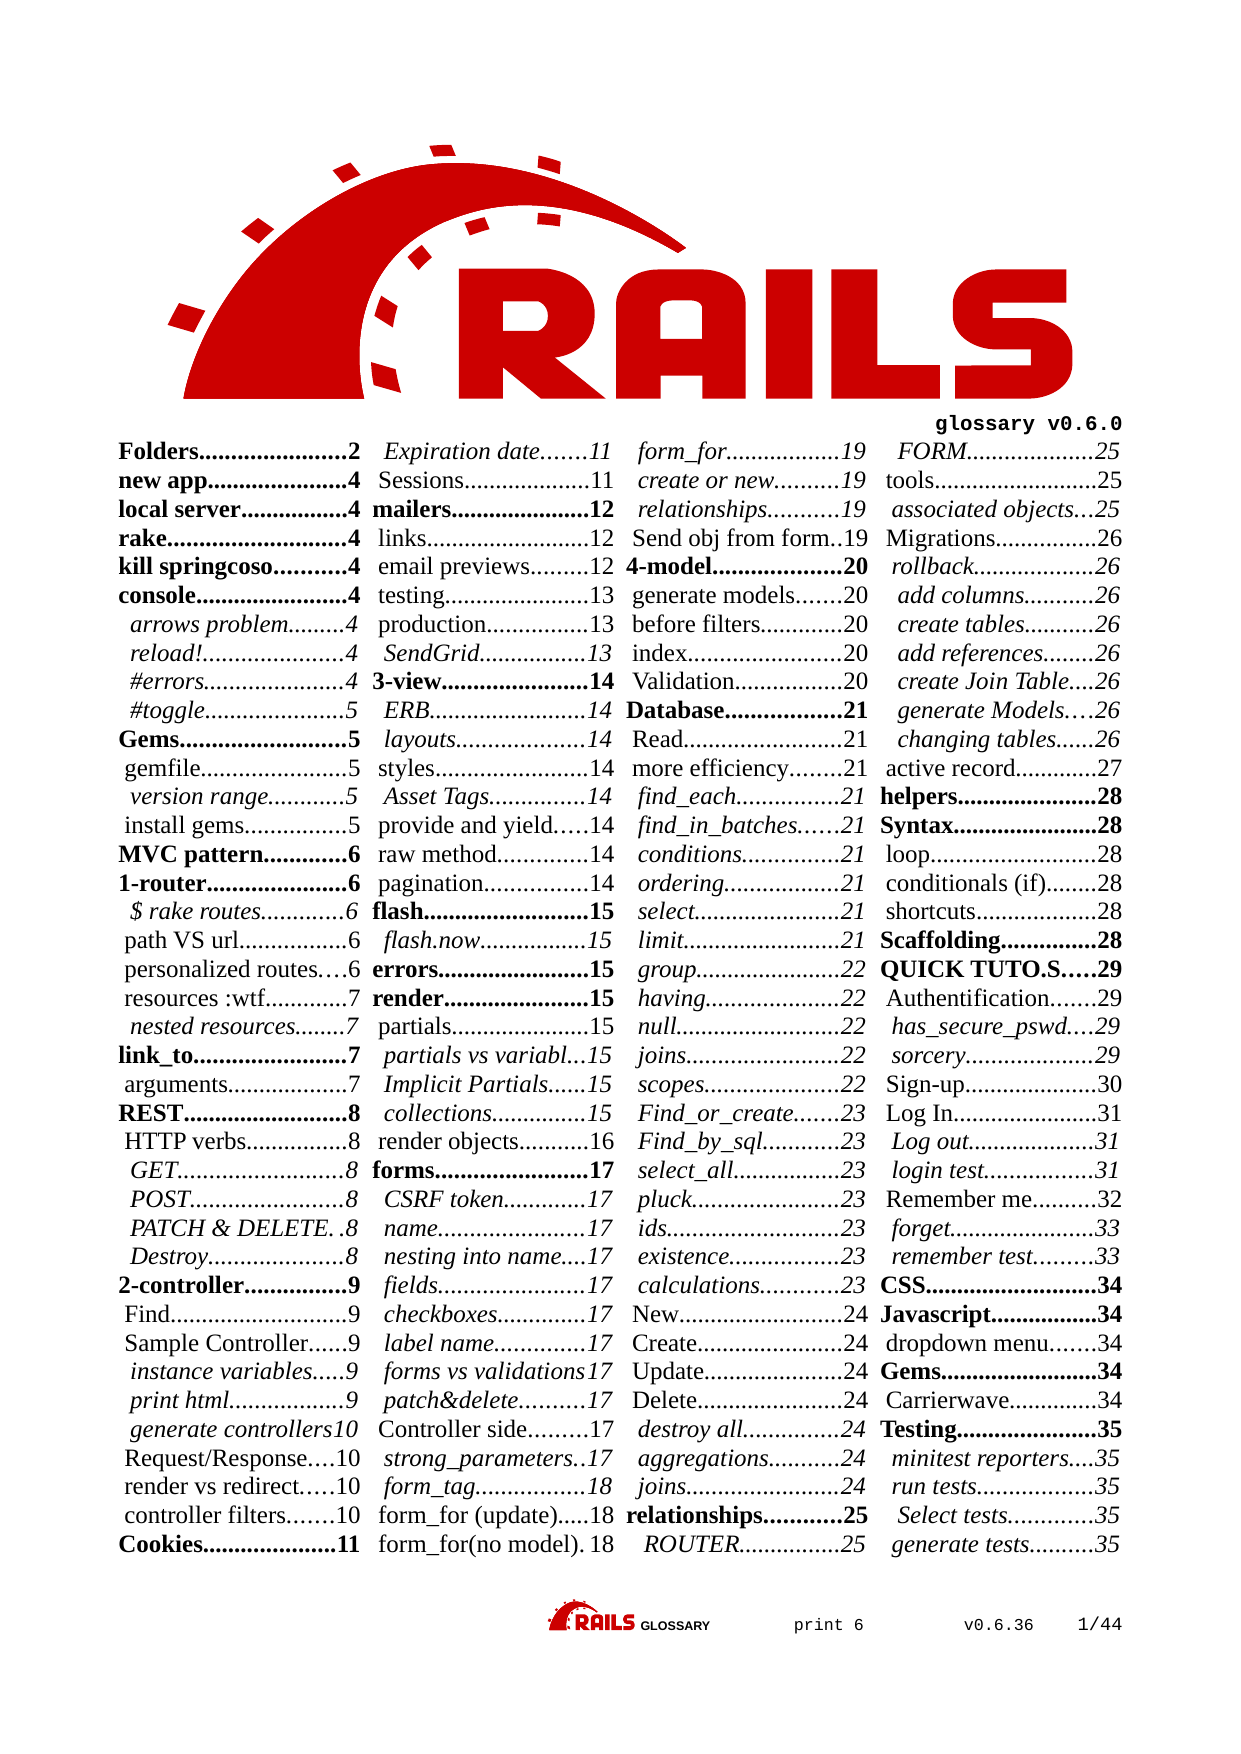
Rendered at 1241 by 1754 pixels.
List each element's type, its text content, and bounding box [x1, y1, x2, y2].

text version range 5 [130, 781, 360, 810]
text loop 28 [886, 839, 1122, 868]
text PATCH & DELETE 8 [130, 1213, 360, 1241]
text ERB 14 [384, 695, 614, 724]
text relationships 25 [626, 1500, 868, 1529]
text GET 8 [130, 1155, 360, 1184]
text QUICK TUTO.S 29 [880, 954, 1122, 983]
text shortcuts 28 [886, 896, 1122, 925]
text link_to 7 [118, 1040, 360, 1069]
text 3-view 14 [372, 666, 614, 695]
text forget 33 [891, 1213, 1122, 1241]
text styles 14 [378, 753, 614, 781]
text SendGrid 13 [384, 638, 614, 666]
text Cookies 11 [118, 1529, 360, 1558]
text index 20 [632, 638, 868, 666]
text errors 15 [372, 954, 614, 983]
text #toggle 5 [130, 695, 360, 724]
text #errors 4 [130, 666, 360, 695]
text glossary v0.6.0 [118, 413, 1122, 436]
text Controller side 17 [378, 1414, 614, 1443]
text Create 24 [632, 1328, 868, 1356]
text Validation 20 [632, 666, 868, 695]
text calculations 23 [638, 1270, 868, 1299]
text null 22 [638, 1011, 868, 1040]
text render objects 16 [378, 1126, 614, 1155]
text Database 21 [626, 695, 868, 724]
text has_secure_pswd 29 [891, 1011, 1122, 1040]
text forms vs validations 17 [384, 1356, 614, 1385]
text pagination 14 [378, 868, 614, 896]
text strong_parameters 17 [384, 1443, 614, 1471]
text raw method 14 [378, 839, 614, 868]
text changing tables 26 [897, 724, 1122, 753]
text render vs redirect 10 [124, 1471, 360, 1500]
text Select tests 35 [897, 1500, 1122, 1529]
text generate models 20 [632, 580, 868, 609]
text conditionals (if) 28 [886, 868, 1122, 896]
text Sign-up 30 [886, 1069, 1122, 1098]
text Syntax 28 [880, 810, 1122, 839]
text personalized routes 6 [124, 954, 360, 983]
text print html 9 [130, 1385, 360, 1414]
text Migrations 26 [886, 523, 1122, 551]
text select_all 23 [638, 1155, 868, 1184]
text kill springcoso 4 [118, 551, 360, 580]
text active record 27 [886, 753, 1122, 781]
text create tables 26 [897, 609, 1122, 638]
text generate Models 26 [897, 695, 1122, 724]
text HTTP verbs 8 [124, 1126, 360, 1155]
text MVC pattern 6 [118, 839, 360, 868]
text New 24 [632, 1299, 868, 1328]
text find_in_batches 21 [638, 810, 868, 839]
text group 22 [638, 954, 868, 983]
text Scaffolding 28 [880, 925, 1122, 954]
text new app 4 [118, 465, 360, 494]
text ids 23 [638, 1213, 868, 1241]
text arrows problem 4 [130, 609, 360, 638]
text scopes 22 [638, 1069, 868, 1098]
text Delete 24 [632, 1385, 868, 1414]
text pluck 23 [638, 1184, 868, 1213]
text form_for (update) 18 [378, 1500, 614, 1529]
text CSS 34 [880, 1270, 1122, 1299]
text existence 23 [638, 1241, 868, 1270]
text flash.now 15 [384, 925, 614, 954]
text $ rake routes 6 [130, 896, 360, 925]
text nested resources 7 [130, 1011, 360, 1040]
text joins 22 [638, 1040, 868, 1069]
text form_for(no model) 18 [378, 1529, 614, 1558]
text dropdown menu 34 [886, 1328, 1122, 1356]
text path VS url 6 [124, 925, 360, 954]
text instance variables 9 [130, 1356, 360, 1385]
text links 12 [378, 523, 614, 551]
text patch&delete 17 [384, 1385, 614, 1414]
text flash 15 [372, 896, 614, 925]
text FORM 25 [897, 436, 1122, 465]
text console 4 [118, 580, 360, 609]
text Folders 2 [118, 436, 360, 465]
text rollback 26 [891, 551, 1122, 580]
text Javascript 34 [880, 1299, 1122, 1328]
text generate controllers 10 [130, 1414, 360, 1443]
text form_for 19 [638, 436, 868, 465]
text Asset Tags 14 [384, 781, 614, 810]
text having 22 [638, 983, 868, 1011]
text email previews 12 [378, 551, 614, 580]
text provide and yield 14 [378, 810, 614, 839]
text controller filters 10 [124, 1500, 360, 1529]
text limit 21 [638, 925, 868, 954]
text 4-model 20 [626, 551, 868, 580]
text Log out 31 [891, 1126, 1122, 1155]
text more efficiency 21 [632, 753, 868, 781]
text form_tag 18 [384, 1471, 614, 1500]
text Destroy 8 [130, 1241, 360, 1270]
text POST 8 [130, 1184, 360, 1213]
text login test 31 [891, 1155, 1122, 1184]
text Testing 35 [880, 1414, 1122, 1443]
text Gems 34 [880, 1356, 1122, 1385]
text Find_by_sql 23 [638, 1126, 868, 1155]
text relationships 19 [638, 494, 868, 523]
text checkboxes 17 [384, 1299, 614, 1328]
text name 17 [384, 1213, 614, 1241]
text render 15 [372, 983, 614, 1011]
text Implicit Partials 15 [384, 1069, 614, 1098]
text REST 8 [118, 1098, 360, 1126]
text create Join Table 26 [897, 666, 1122, 695]
text Update 24 [632, 1356, 868, 1385]
text gemfile 5 [124, 753, 360, 781]
text Gems 5 [118, 724, 360, 753]
text layouts 14 [384, 724, 614, 753]
text collections 15 [384, 1098, 614, 1126]
text label name 17 [384, 1328, 614, 1356]
text run tests 35 [891, 1471, 1122, 1500]
text Sample Controller 9 [124, 1328, 360, 1356]
text generate tests 35 [891, 1529, 1122, 1558]
text partials 15 [378, 1011, 614, 1040]
text remember test 33 [891, 1241, 1122, 1270]
text Remember me 32 [886, 1184, 1122, 1213]
text joins 24 [638, 1471, 868, 1500]
text Log In 31 [886, 1098, 1122, 1126]
text nesting into name 17 [384, 1241, 614, 1270]
text Request/Response 10 [124, 1443, 360, 1471]
text Send obj from form 19 [632, 523, 868, 551]
text tools 25 [886, 465, 1122, 494]
text arguments 7 [124, 1069, 360, 1098]
text sorcery 29 [891, 1040, 1122, 1069]
text before filters 20 [632, 609, 868, 638]
text production 13 [378, 609, 614, 638]
text reload! 4 [130, 638, 360, 666]
text 2-controller 9 [118, 1270, 360, 1299]
text 1-router 6 [118, 868, 360, 896]
text CSRF token 17 [384, 1184, 614, 1213]
text associated objects 25 [891, 494, 1122, 523]
text Read 21 [632, 724, 868, 753]
text Sessions 11 [378, 465, 614, 494]
text add columns 26 [897, 580, 1122, 609]
text Carrierwave 34 [886, 1385, 1122, 1414]
text local server 4 [118, 494, 360, 523]
text forms 17 [372, 1155, 614, 1184]
text destroy all 24 [638, 1414, 868, 1443]
text ordering 21 [638, 868, 868, 896]
text aggregations 24 [638, 1443, 868, 1471]
text resources :wtf 7 [124, 983, 360, 1011]
text conditions 21 [638, 839, 868, 868]
text ROUTER 25 [643, 1529, 868, 1558]
text testing 13 [378, 580, 614, 609]
text create or new 19 [638, 465, 868, 494]
text minitest reporters 35 [891, 1443, 1122, 1471]
text helpers 28 [880, 781, 1122, 810]
text select 21 [638, 896, 868, 925]
text find_each 21 [638, 781, 868, 810]
text rake 4 [118, 523, 360, 551]
text install gems 5 [124, 810, 360, 839]
text Expiration date 11 [384, 436, 614, 465]
text mailers 12 [372, 494, 614, 523]
text Find 9 [124, 1299, 360, 1328]
text fields 17 [384, 1270, 614, 1299]
text Authentification 29 [886, 983, 1122, 1011]
text Find_or_create 23 [638, 1098, 868, 1126]
text add references 26 [897, 638, 1122, 666]
text partials vs variabl 15 [384, 1040, 614, 1069]
